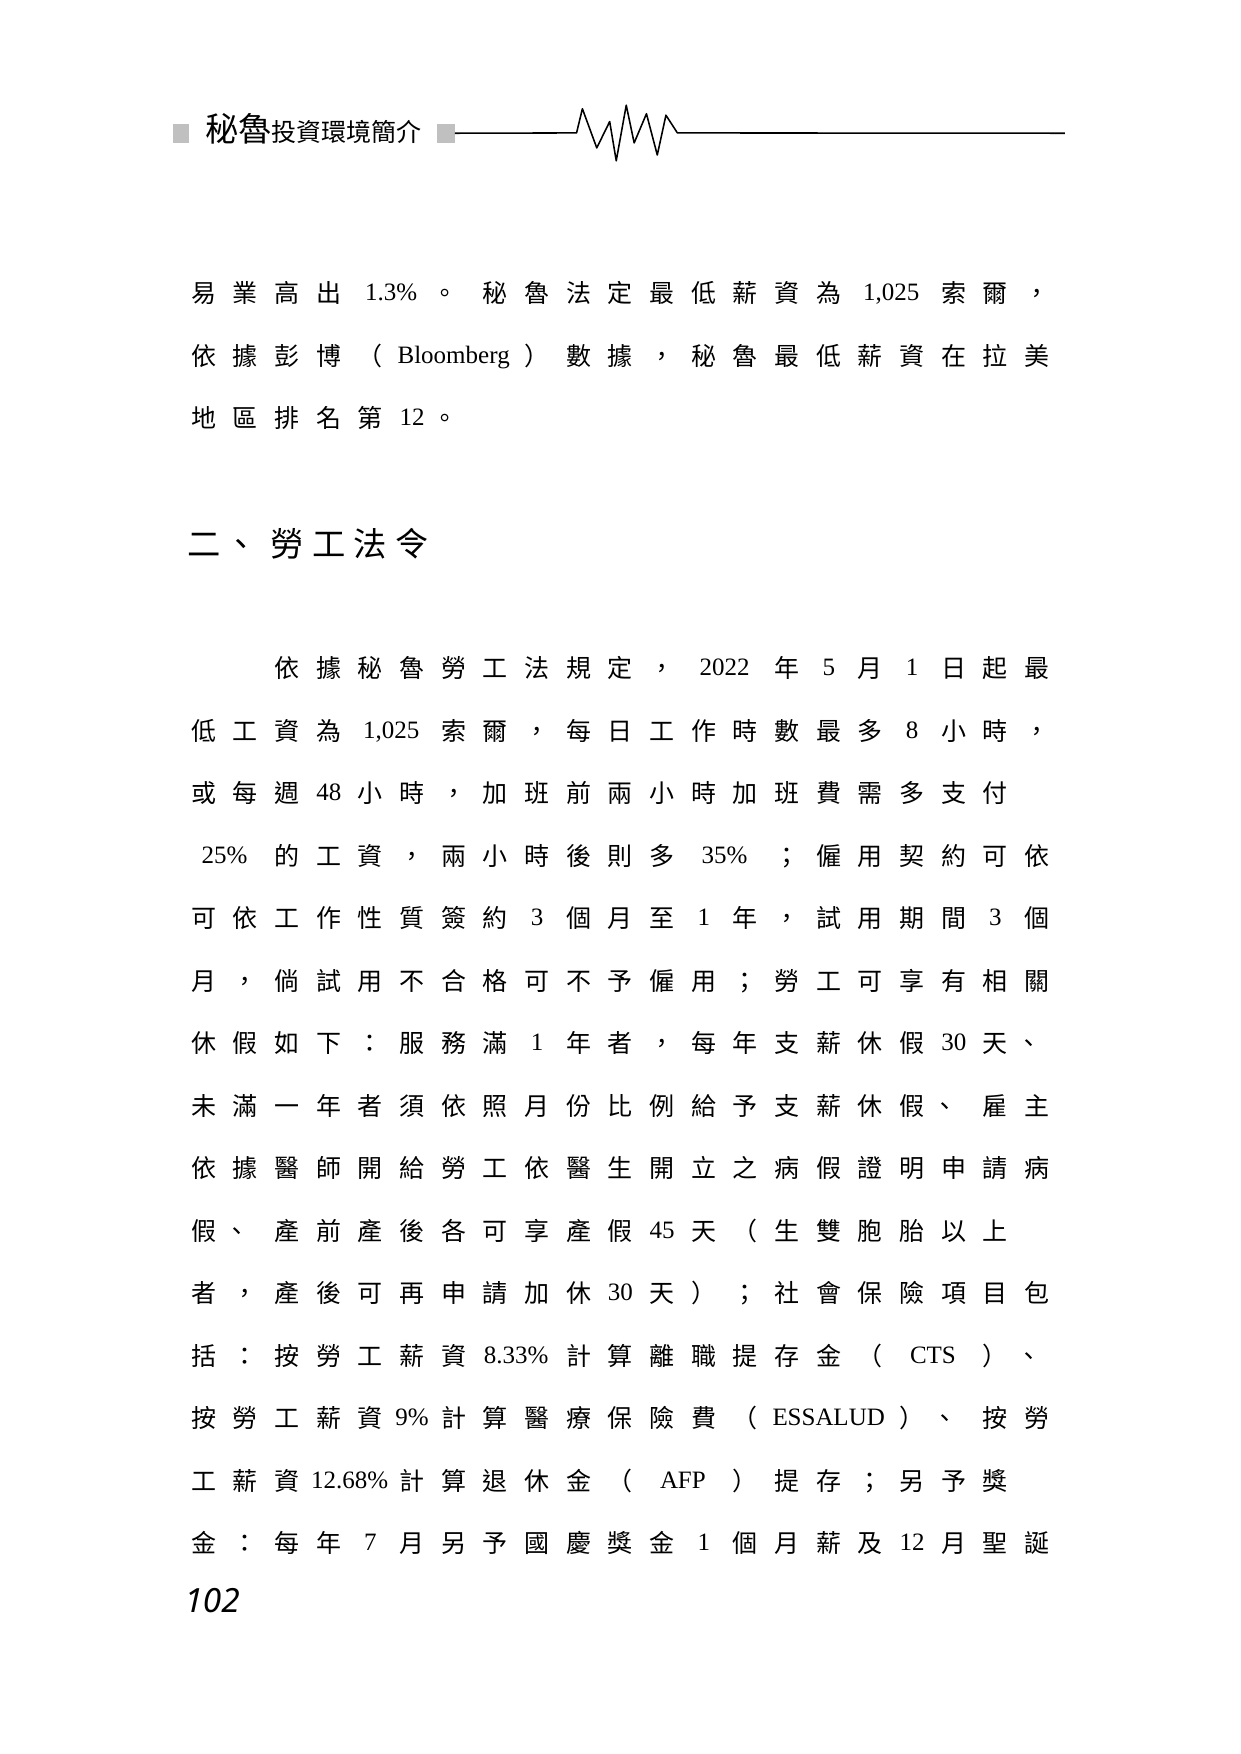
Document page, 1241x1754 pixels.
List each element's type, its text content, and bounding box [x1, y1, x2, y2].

text 二、勞工法令 [183, 500, 1058, 563]
text 易業高出1.3%。秘魯法定最低薪資為1,025索爾，依據彭博（Bloomberg）數據，秘魯最低薪資在拉美地區排名第12。 [183, 250, 1058, 438]
text 依據秘魯勞工法規定，2022年5月1日起最低工資為1,025索爾，每日工作時數最多8小時，或每週48小時，加班前兩小時加班費需多支付25%的工資，兩小時後則多35%；僱用契約可依可依工作性質簽約3個月至1年，試用期間3個月，倘試用不合格可不予僱用；勞工可享有相關休假如下：服務滿1年者，每年支薪休假30天、未滿一年者須依照月份比例給予支薪休假、雇主依據醫師開給勞工依醫生開立之病假證明申請病假、產前產後各可享產假45天（生雙胞胎以上者，產後可再申請加休30天）；社會保險項目包括：按勞工薪資8.33%計算離職提存金（CTS）、按勞工薪資9%計算醫療保險費（ESSALUD）、按勞工薪資12.68%計算退休金（AFP）提存；另予獎金：每年7月另予國慶獎金1個月薪及12月聖誕 [183, 625, 1058, 1563]
